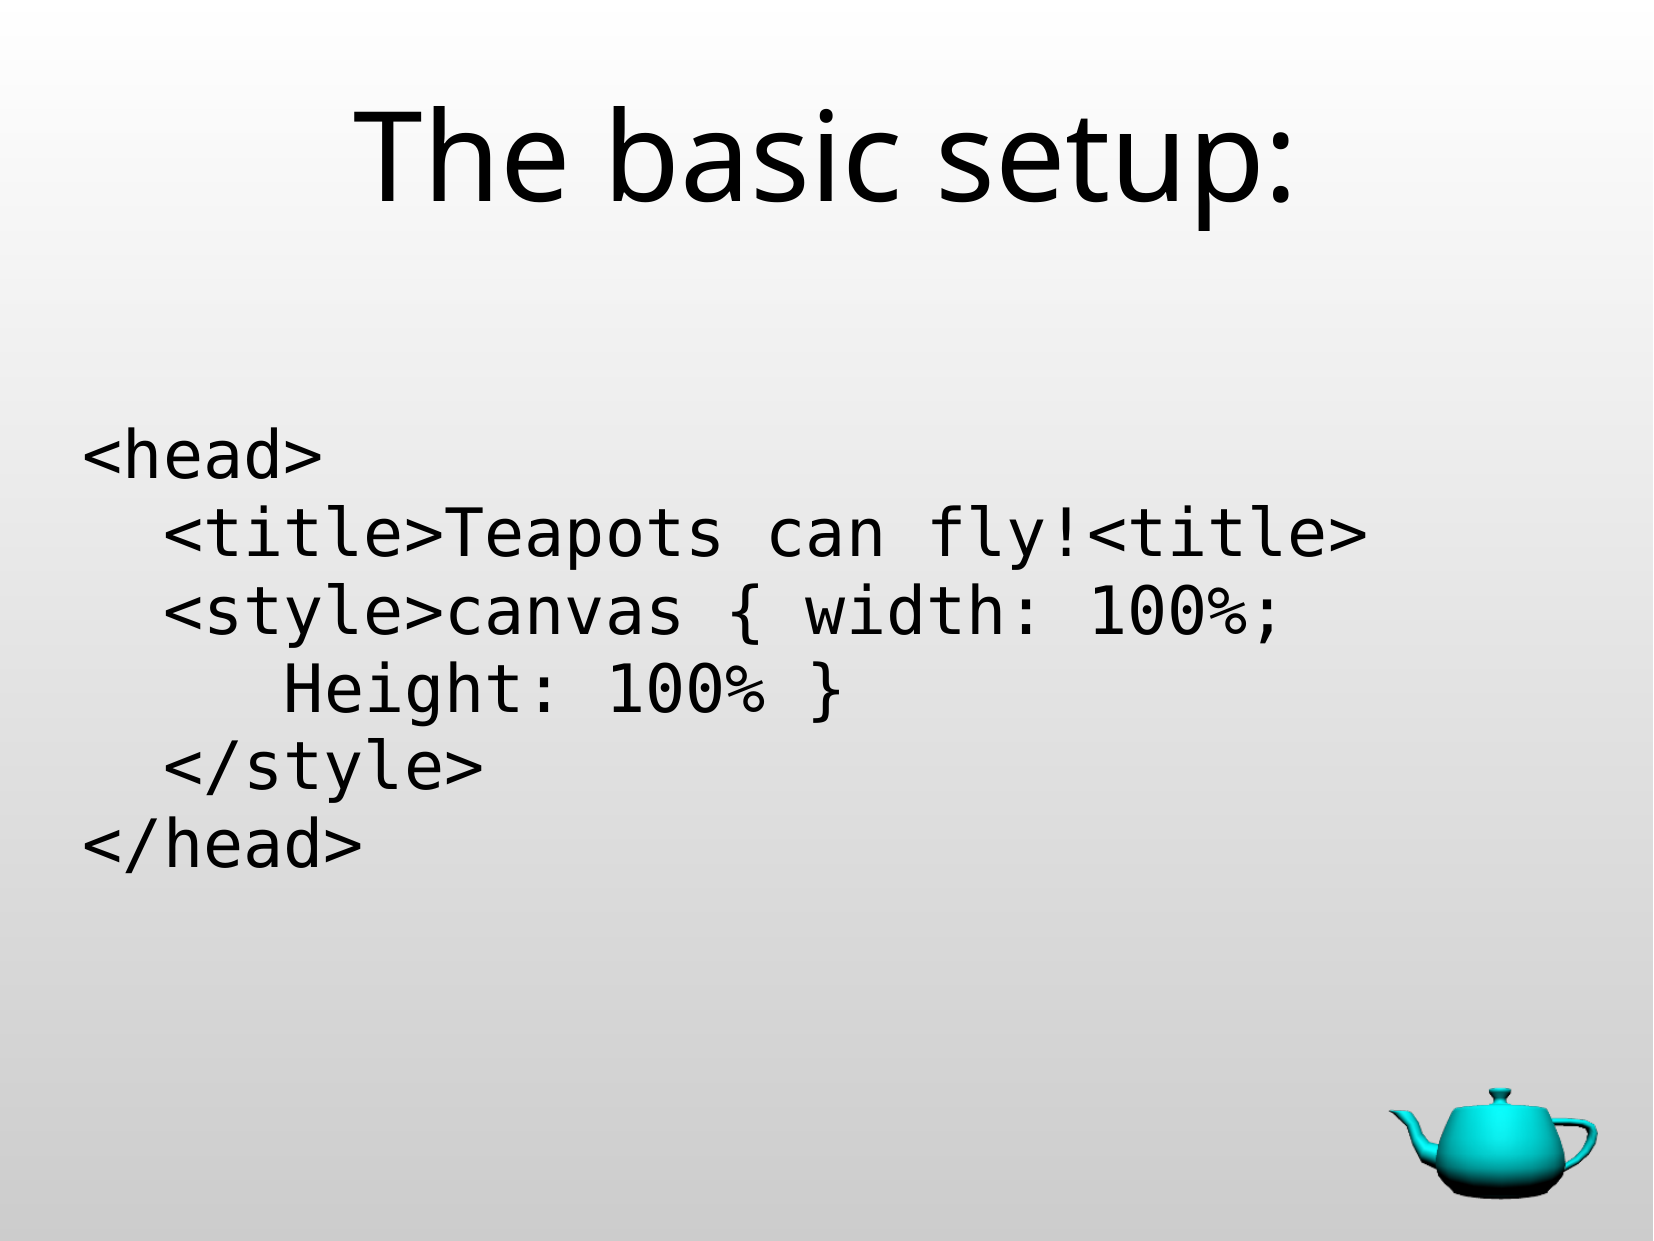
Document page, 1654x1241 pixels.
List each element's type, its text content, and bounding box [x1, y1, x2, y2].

title The basic setup: [82, 56, 1571, 250]
picture [1387, 1085, 1600, 1201]
subtitle <head> <title>Teapots can fly!<title> <style>canvas { width: 100%; Height: 100% } </style> </head> [82, 290, 1571, 1010]
